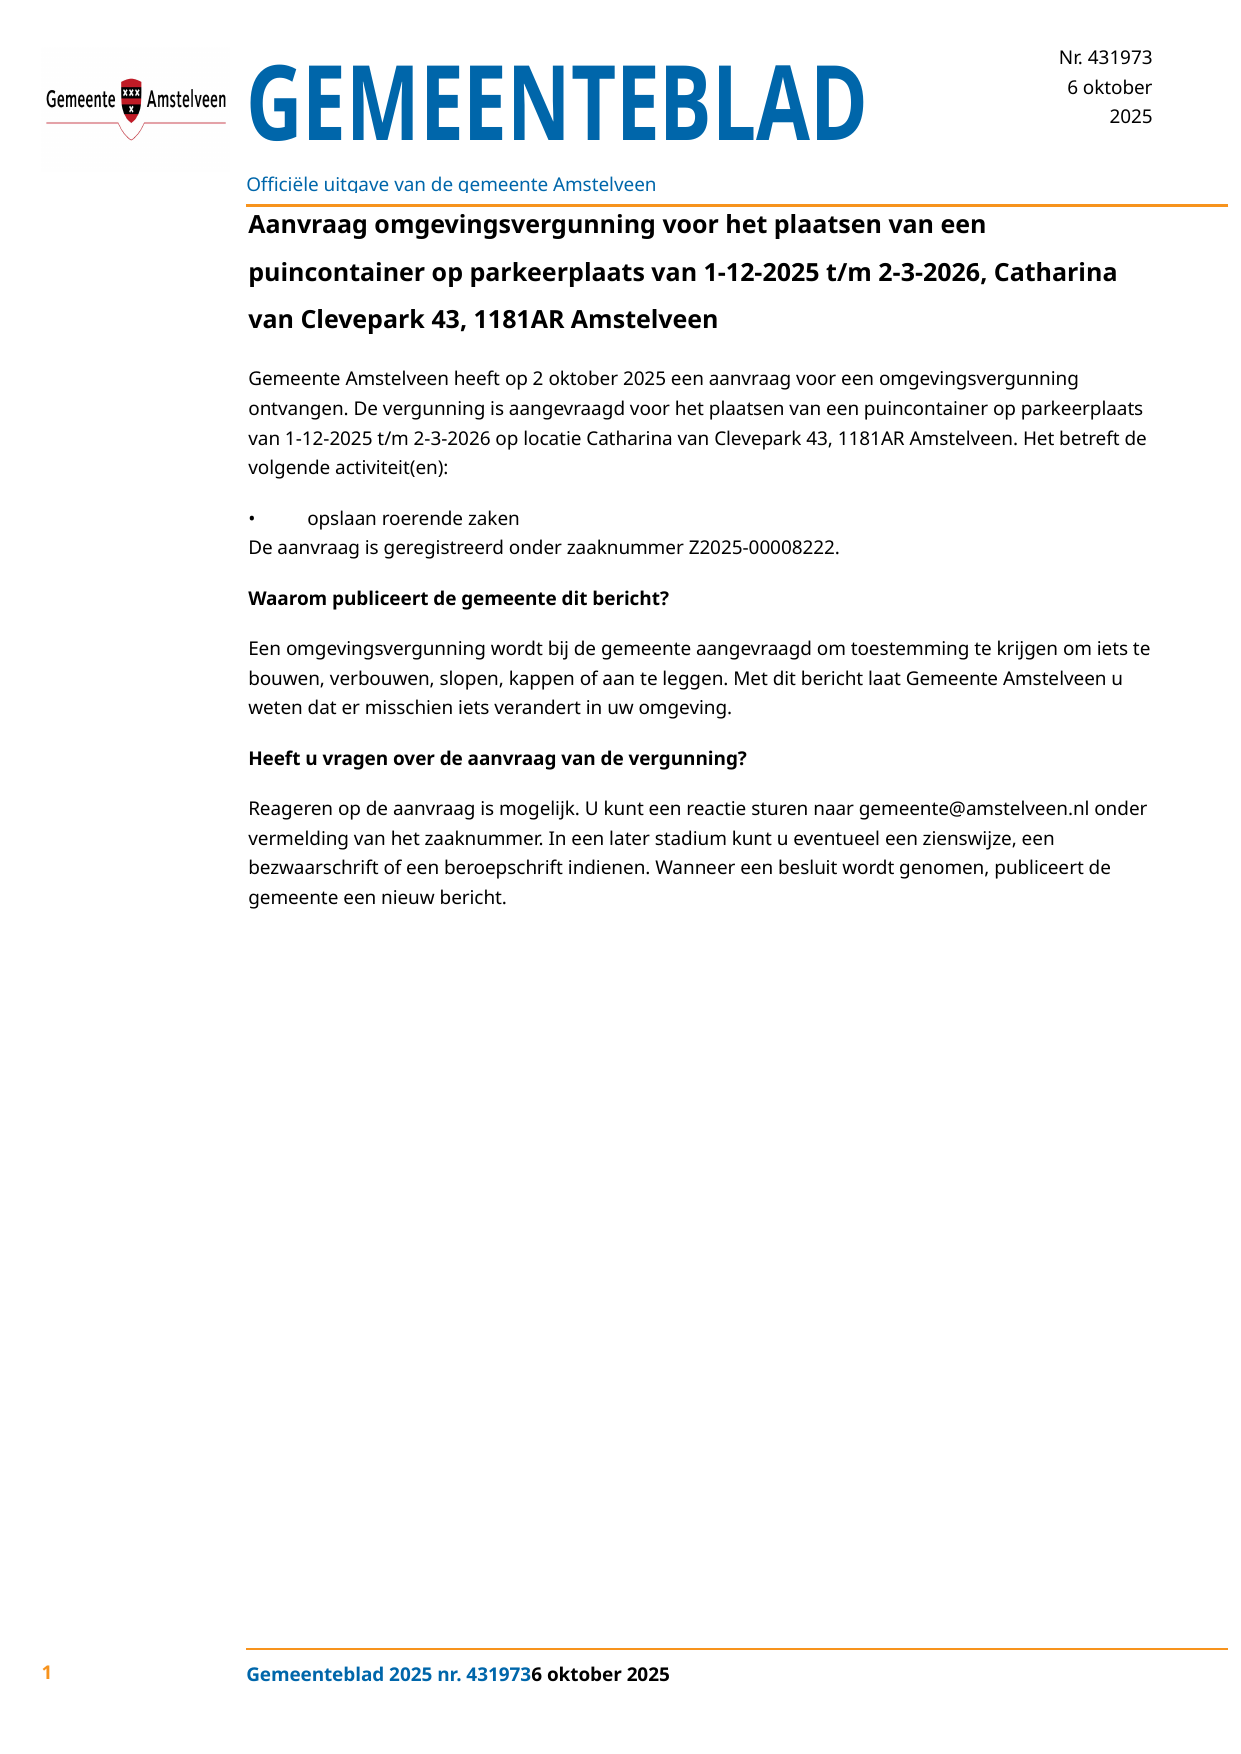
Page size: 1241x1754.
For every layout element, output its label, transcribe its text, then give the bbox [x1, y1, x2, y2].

text Een omgevingsvergunning wordt bij de gemeente aangevraagd om toestemming te krijgen om iets te bouwen, verbouwen, slopen, kappen of aan te leggen. Met dit bericht laat Gemeente Amstelveen u weten dat er misschien iets verandert in uw omgeving. [248, 635, 1152, 720]
list opslaan roerende zaken [248, 505, 1152, 530]
text Reageren op de aanvraag is mogelijk. U kunt een reactie sturen naar gemeente@amstelveen.nl onder vermelding van het zaaknummer. In een later stadium kunt u eventueel een zienswijze, een bezwaarschrift of een beroepschrift indienen. Wanneer een besluit wordt genomen, publiceert de gemeente een nieuw bericht. [248, 795, 1152, 909]
text Aanvraag omgevingsvergunning voor het plaatsen van een puincontainer op parkeerplaats van 1-12-2025 t/m 2-3-2026, Catharina van Clevepark 43, 1181AR Amstelveen [248, 207, 1152, 336]
text Heeft u vragen over de aanvraag van de vergunning? [248, 745, 1152, 770]
text De aanvraag is geregistreerd onder zaaknummer Z2025-00008222. [248, 534, 1152, 560]
picture [41, 47, 231, 172]
text Gemeente Amstelveen heeft op 2 oktober 2025 een aanvraag voor een omgevingsvergunning ontvangen. De vergunning is aangevraagd voor het plaatsen van een puincontainer op parkeerplaats van 1-12-2025 t/m 2-3-2026 op locatie Catharina van Clevepark 43, 1181AR Amstelveen. Het betreft de volgende activiteit(en): [248, 366, 1152, 480]
text Waarom publiceert de gemeente dit bericht? [248, 585, 1152, 610]
